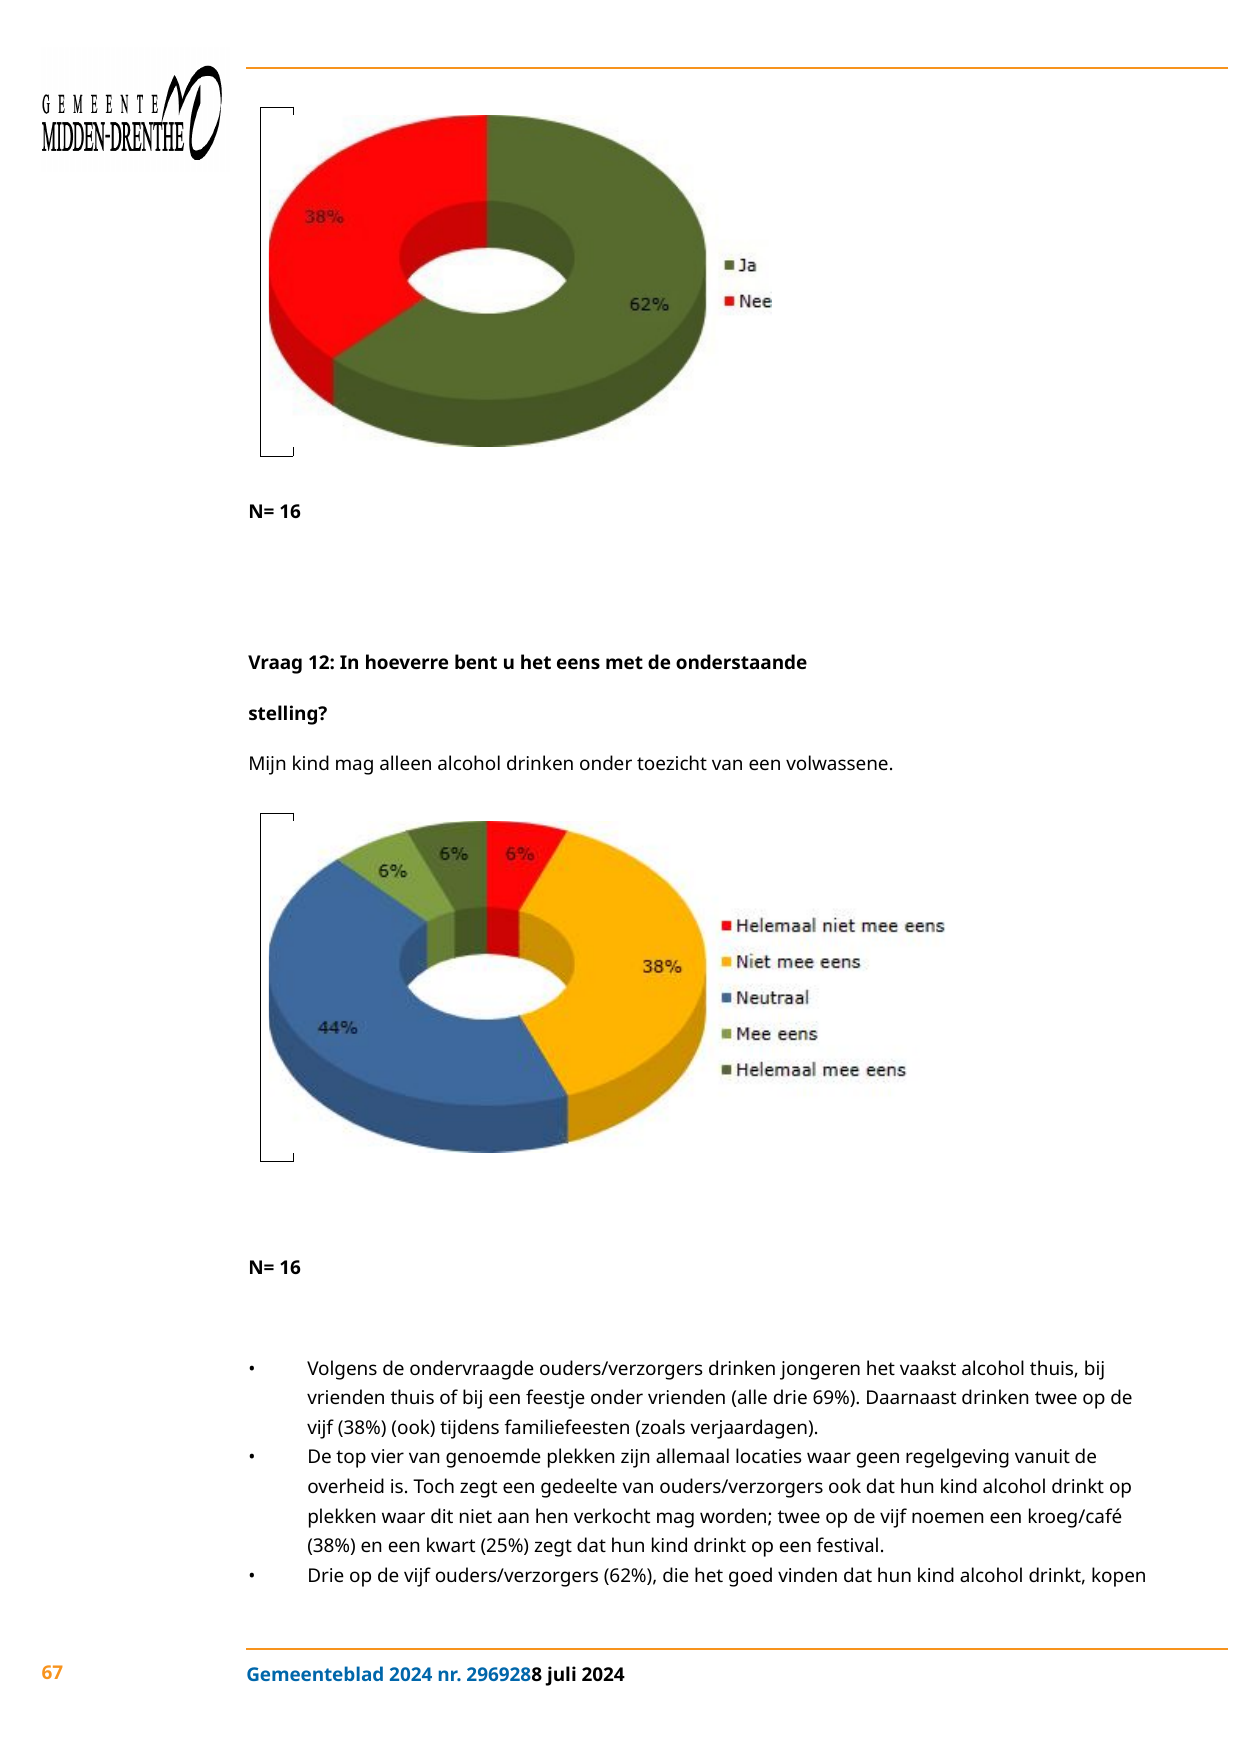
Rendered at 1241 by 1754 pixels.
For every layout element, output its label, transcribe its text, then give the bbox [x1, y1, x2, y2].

list Drie op de vijf ouders/verzorgers (62%), die het goed vinden dat hun kind alcohol drinkt, kopen [248, 1562, 1152, 1588]
list De top vier van genoemde plekken zijn allemaal locaties waar geen regelgeving vanuit de overheid is. Toch zegt een gedeelte van ouders/verzorgers ook dat hun kind alcohol drinkt op plekken waar dit niet aan hen verkocht mag worden; twee op de vijf noemen een kroeg/café (38%) en een kwart (25%) zegt dat hun kind drinkt op een festival. [248, 1444, 1152, 1558]
text stelling? [248, 700, 1152, 725]
text Vraag 12: In hoeverre bent u het eens met de onderstaande [248, 649, 1152, 675]
text N= 16 [248, 498, 1152, 524]
list Volgens de ondervraagde ouders/verzorgers drinken jongeren het vaakst alcohol thuis, bij vrienden thuis of bij een feestje onder vrienden (alle drie 69%). Daarnaast drinken twee op de vijf (38%) (ook) tijdens familiefeesten (zoals verjaardagen). [248, 1355, 1152, 1440]
text Mijn kind mag alleen alcohol drinken onder toezicht van een volwassene. [248, 750, 1152, 776]
picture [268, 821, 946, 1153]
text N= 16 [248, 1254, 1152, 1280]
picture [41, 47, 231, 172]
picture [268, 115, 772, 447]
